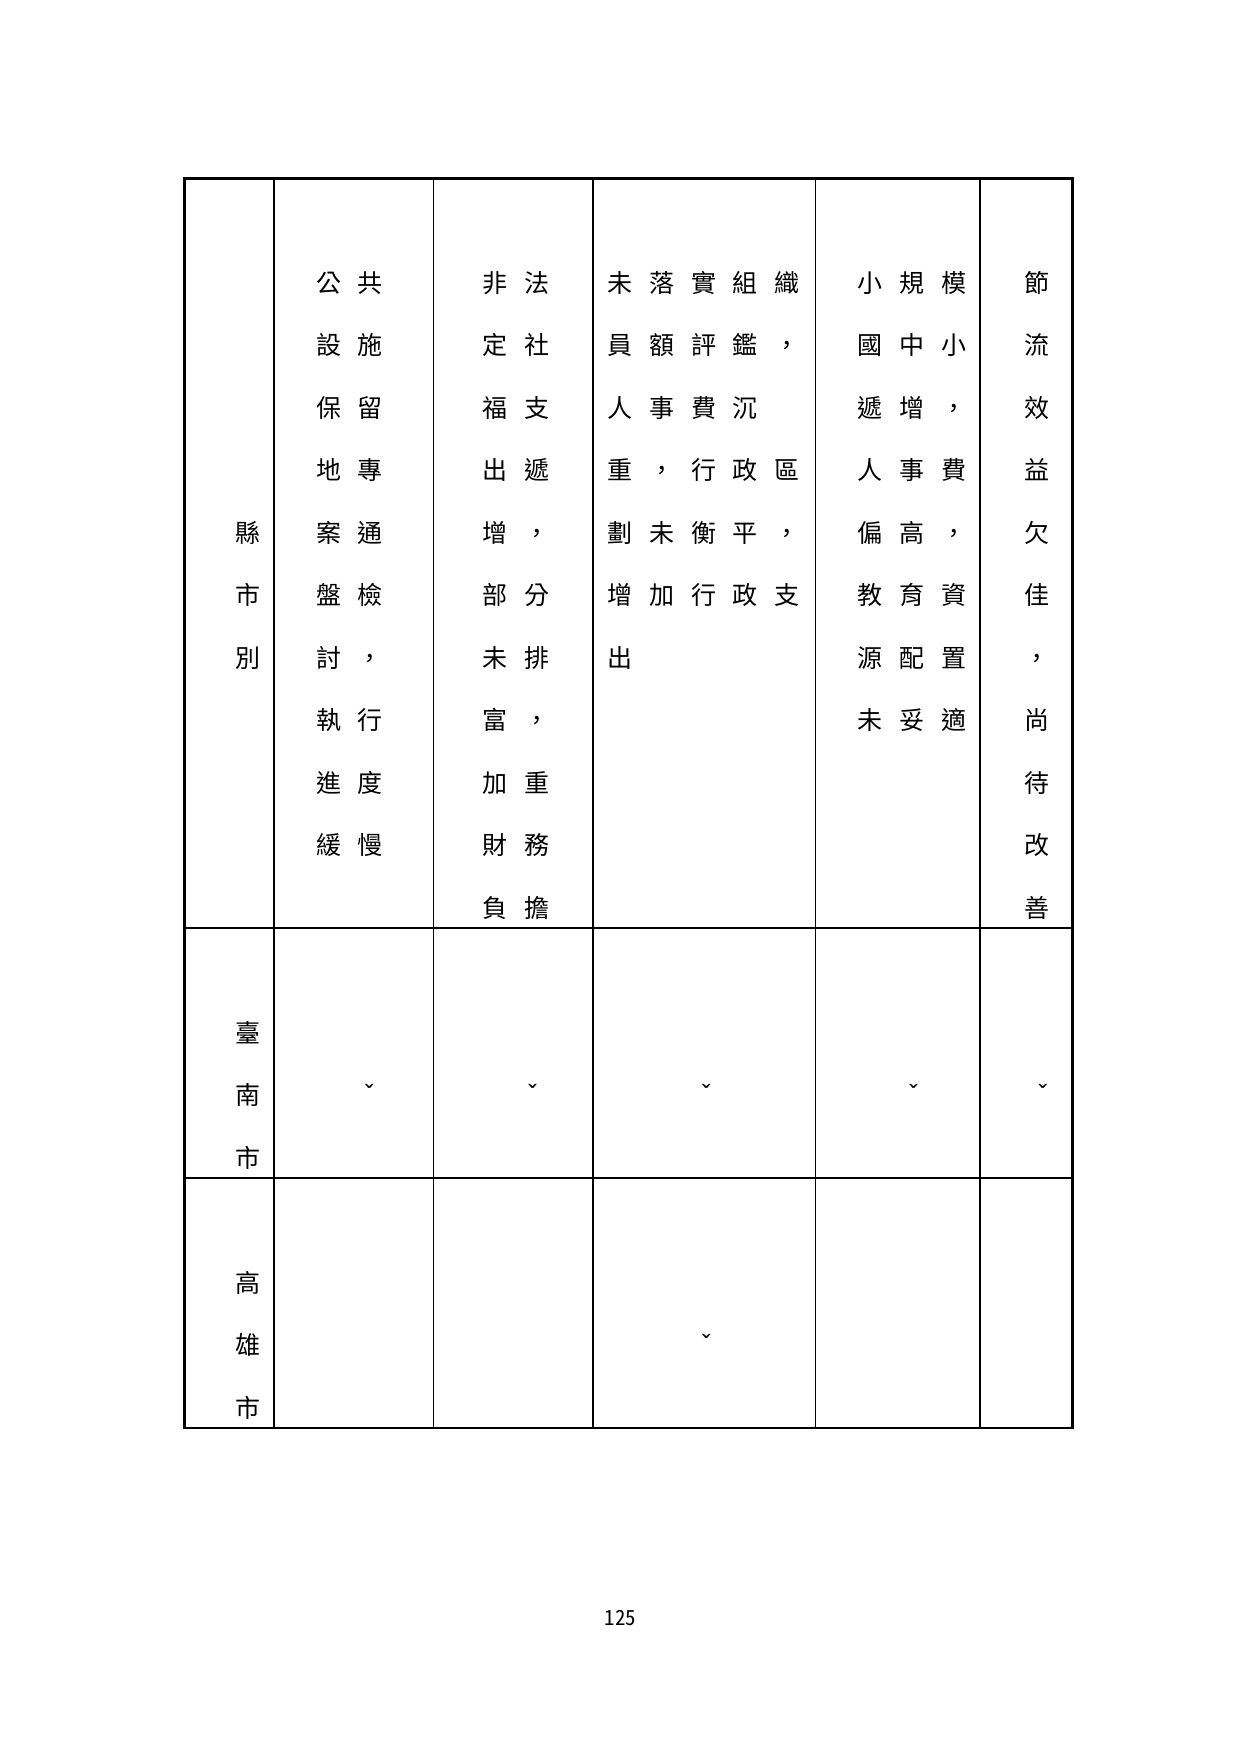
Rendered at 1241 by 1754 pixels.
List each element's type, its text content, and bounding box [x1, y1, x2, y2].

table_header 公共設施保留地專案通盤檢討，執行進度緩慢 [275, 180, 433, 927]
table_cell 高雄市 [186, 1179, 273, 1427]
table_header 小規模國中小遞增，人事費偏高，教育資源配置未妥適 [816, 180, 979, 927]
table_header 非法定社福支出遞增，部分未排富，加重財務負擔 [434, 180, 592, 927]
table_header 節流效益欠佳，尚待改善 [981, 180, 1071, 927]
table_cell 臺南市 [186, 929, 273, 1177]
table_cell ˇ [434, 929, 592, 1177]
table_cell ˇ [594, 929, 815, 1177]
table_cell ˇ [594, 1179, 815, 1427]
table_cell [434, 1179, 592, 1427]
table_header 未落實組織員額評鑑，人事費沉重，行政區劃未衡平，增加行政支出 [594, 180, 815, 927]
table_header 縣市別 [186, 180, 273, 927]
table_cell [275, 1179, 433, 1427]
table_cell ˇ [816, 929, 979, 1177]
table_cell [981, 1179, 1071, 1427]
table_cell ˇ [275, 929, 433, 1177]
table_cell ˇ [981, 929, 1071, 1177]
table_cell [816, 1179, 979, 1427]
